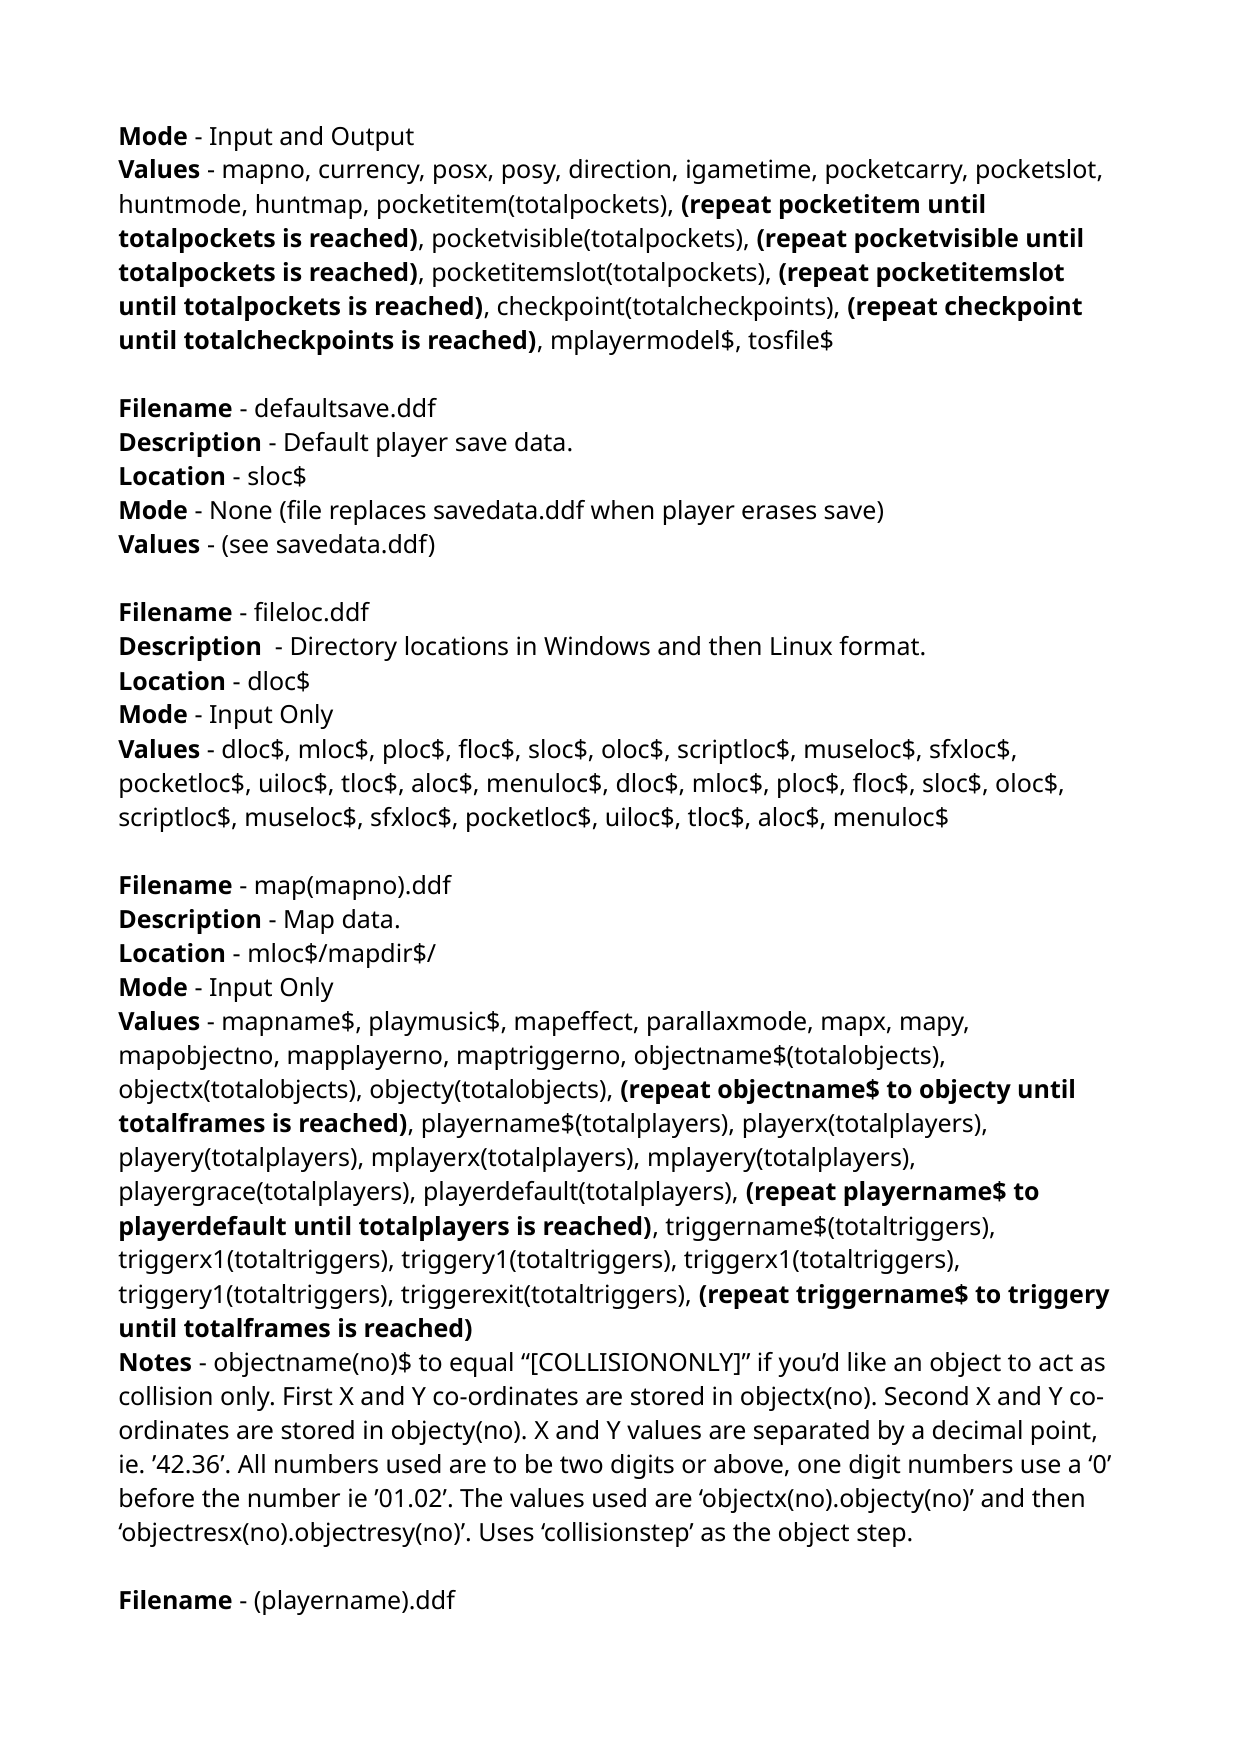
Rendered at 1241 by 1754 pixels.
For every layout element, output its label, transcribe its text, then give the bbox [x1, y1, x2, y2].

text Description - Map data. [118, 902, 1122, 936]
text Filename - fileloc.ddf [118, 595, 1122, 629]
text Values - mapname$, playmusic$, mapeffect, parallaxmode, mapx, mapy, mapobjectno, mapplayerno, maptriggerno, objectname$(totalobjects), objectx(totalobjects), objecty(totalobjects), (repeat objectname$ to objecty until totalframes is reached), playername$(totalplayers), playerx(totalplayers), playery(totalplayers), mplayerx(totalplayers), mplayery(totalplayers), playergrace(totalplayers), playerdefault(totalplayers), (repeat playername$ to playerdefault until totalplayers is reached), triggername$(totaltriggers), triggerx1(totaltriggers), triggery1(totaltriggers), triggerx1(totaltriggers), triggery1(totaltriggers), triggerexit(totaltriggers), (repeat triggername$ to triggery until totalframes is reached) [118, 1004, 1122, 1344]
text Notes - objectname(no)$ to equal “[COLLISIONONLY]” if you’d like an object to act as collision only. First X and Y co-ordinates are stored in objectx(no). Second X and Y co-ordinates are stored in objecty(no). X and Y values are separated by a decimal point, ie. ’42.36’. All numbers used are to be two digits or above, one digit numbers use a ‘0’ before the number ie ’01.02’. The values used are ‘objectx(no).objecty(no)’ and then ‘objectresx(no).objectresy(no)’. Uses ‘collisionstep’ as the object step. [118, 1344, 1122, 1549]
text Mode - None (file replaces savedata.ddf when player erases save) [118, 493, 1122, 527]
text Location - dloc$ [118, 663, 1122, 697]
text Mode - Input Only [118, 697, 1122, 731]
text Description - Directory locations in Windows and then Linux format. [118, 629, 1122, 663]
text Mode - Input Only [118, 970, 1122, 1004]
text Filename - map(mapno).ddf [118, 867, 1122, 902]
text Filename - (playername).ddf [118, 1583, 1122, 1617]
text Values - (see savedata.ddf) [118, 527, 1122, 561]
text Mode - Input and Output [118, 118, 1122, 152]
text Location - sloc$ [118, 459, 1122, 493]
text Description - Default player save data. [118, 425, 1122, 459]
text Location - mloc$/mapdir$/ [118, 936, 1122, 970]
text Values - dloc$, mloc$, ploc$, floc$, sloc$, oloc$, scriptloc$, museloc$, sfxloc$, pocketloc$, uiloc$, tloc$, aloc$, menuloc$, dloc$, mloc$, ploc$, floc$, sloc$, oloc$, scriptloc$, museloc$, sfxloc$, pocketloc$, uiloc$, tloc$, aloc$, menuloc$ [118, 731, 1122, 833]
text Values - mapno, currency, posx, posy, direction, igametime, pocketcarry, pocketslot, huntmode, huntmap, pocketitem(totalpockets), (repeat pocketitem until totalpockets is reached), pocketvisible(totalpockets), (repeat pocketvisible until totalpockets is reached), pocketitemslot(totalpockets), (repeat pocketitemslot until totalpockets is reached), checkpoint(totalcheckpoints), (repeat checkpoint until totalcheckpoints is reached), mplayermodel$, tosfile$ [118, 152, 1122, 357]
text Filename - defaultsave.ddf [118, 391, 1122, 425]
